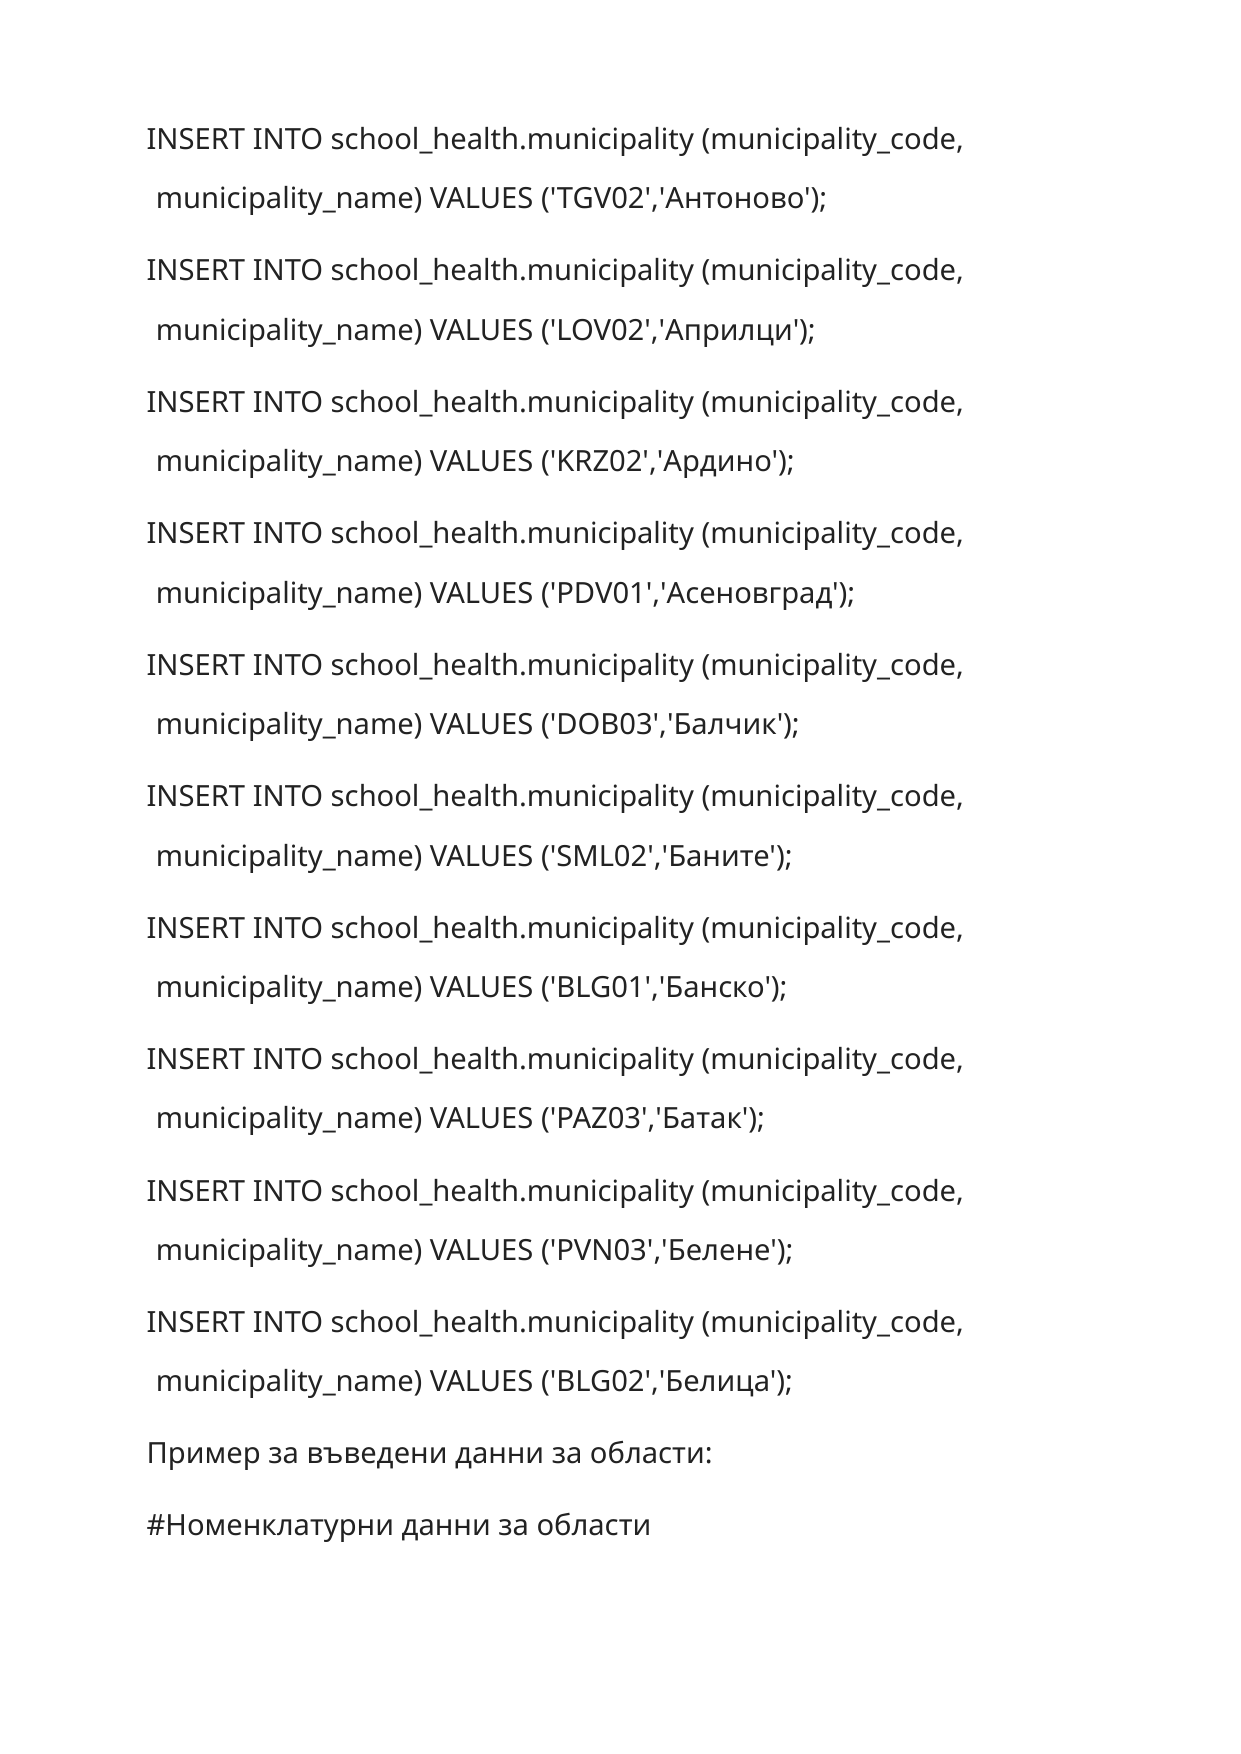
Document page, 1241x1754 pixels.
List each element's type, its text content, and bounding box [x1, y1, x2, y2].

text INSERT INTO school_health.municipality (municipality_code, municipality_name) VALUES ('PVN03','Белене'); [146, 1170, 1112, 1269]
text INSERT INTO school_health.municipality (municipality_code, municipality_name) VALUES ('DOB03','Балчик'); [146, 644, 1112, 743]
text INSERT INTO school_health.municipality (municipality_code, municipality_name) VALUES ('PAZ03','Батак'); [146, 1038, 1112, 1137]
text INSERT INTO school_health.municipality (municipality_code, municipality_name) VALUES ('BLG01','Банско'); [146, 907, 1112, 1006]
text #Номенклатурни данни за области [146, 1505, 1112, 1544]
text INSERT INTO school_health.municipality (municipality_code, municipality_name) VALUES ('BLG02','Белица'); [146, 1301, 1112, 1400]
text INSERT INTO school_health.municipality (municipality_code, municipality_name) VALUES ('TGV02','Антоново'); [146, 118, 1112, 217]
text INSERT INTO school_health.municipality (municipality_code, municipality_name) VALUES ('SML02','Баните'); [146, 775, 1112, 874]
text INSERT INTO school_health.municipality (municipality_code, municipality_name) VALUES ('KRZ02','Ардино'); [146, 381, 1112, 480]
text Пример за въведени данни за области: [146, 1433, 1112, 1472]
text INSERT INTO school_health.municipality (municipality_code, municipality_name) VALUES ('LOV02','Априлци'); [146, 249, 1112, 349]
text INSERT INTO school_health.municipality (municipality_code, municipality_name) VALUES ('PDV01','Асеновград'); [146, 512, 1112, 612]
